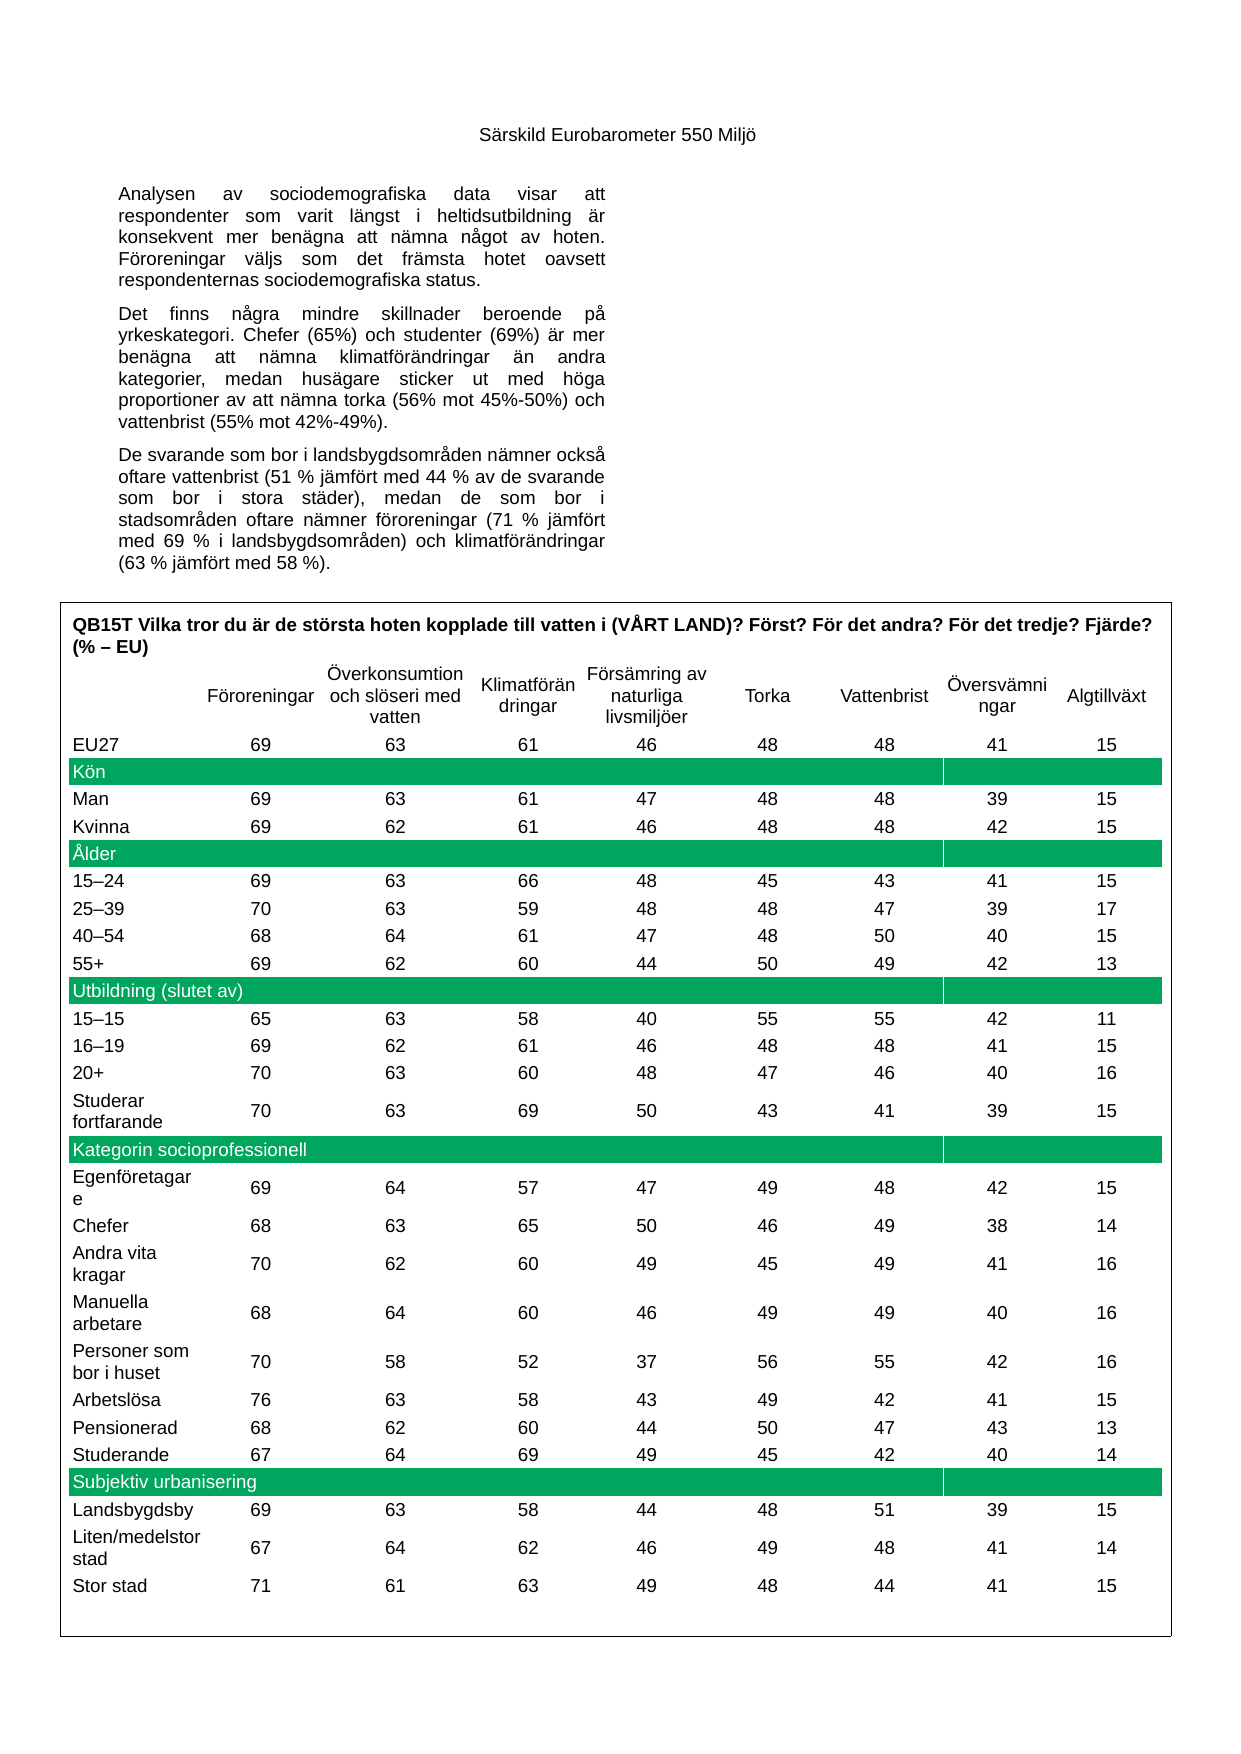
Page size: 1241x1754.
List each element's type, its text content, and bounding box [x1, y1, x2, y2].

table_cell 15 [1051, 1087, 1162, 1136]
table_cell 48 [825, 785, 943, 813]
table_cell 42 [944, 813, 1051, 840]
table_cell 49 [825, 1288, 943, 1337]
table_cell 63 [318, 1386, 473, 1413]
table_cell [825, 758, 943, 785]
table_cell 70 [204, 895, 317, 922]
table_cell Chefer [69, 1212, 203, 1239]
table_cell [583, 840, 710, 867]
table_cell Pensionerad [69, 1414, 203, 1441]
table_cell Överkonsumtion och slöseri med vatten [318, 660, 473, 730]
table_cell 46 [583, 1032, 710, 1059]
table_cell [825, 1136, 943, 1163]
table_cell 44 [825, 1572, 943, 1599]
table_cell 61 [318, 1572, 473, 1599]
table_cell 42 [944, 1163, 1051, 1212]
text Det finns några mindre skillnader beroende på yrkeskategori. Chefer (65%) och studenter (69%) är mer benägna att nämna klimatförändringar än andra kategorier, medan husägare sticker ut med höga proportioner av att nämna torka (56% mot 45%-50%) och vattenbrist (55% mot 42%-49%). [118, 303, 605, 432]
table_cell 48 [583, 895, 710, 922]
table_cell 69 [204, 813, 317, 840]
table_cell 48 [825, 1163, 943, 1212]
table_cell 41 [944, 1032, 1051, 1059]
table_cell [825, 1468, 943, 1496]
table_cell 14 [1051, 1212, 1162, 1239]
table_cell 43 [944, 1414, 1051, 1441]
table_cell EU27 [69, 730, 203, 758]
table_cell 59 [473, 895, 583, 922]
table_cell 58 [473, 1004, 583, 1032]
table_cell 48 [710, 922, 825, 949]
table_cell Kategorin socioprofessionell [69, 1136, 583, 1163]
table_cell 63 [318, 1212, 473, 1239]
table_cell 41 [944, 1239, 1051, 1288]
table_cell [710, 977, 825, 1004]
table_cell Klimatförändringar [473, 660, 583, 730]
table_cell 46 [825, 1059, 943, 1087]
table_cell 42 [825, 1441, 943, 1468]
table_cell [710, 1136, 825, 1163]
table_cell [825, 840, 943, 867]
table_cell 50 [583, 1087, 710, 1136]
table_cell 15 [1051, 813, 1162, 840]
table_cell 16 [1051, 1239, 1162, 1288]
table_cell 40–54 [69, 922, 203, 949]
table_cell 43 [825, 868, 943, 895]
table_cell 49 [825, 1212, 943, 1239]
table_cell 62 [318, 1414, 473, 1441]
table_cell 39 [944, 1087, 1051, 1136]
table_cell 48 [825, 1032, 943, 1059]
table_cell [944, 1136, 1051, 1163]
table_cell 61 [473, 1032, 583, 1059]
table_cell [583, 1468, 710, 1496]
table_cell 49 [583, 1239, 710, 1288]
table_cell 68 [204, 1288, 317, 1337]
table_cell Algtillväxt [1051, 660, 1162, 730]
table_cell 65 [473, 1212, 583, 1239]
table_cell 64 [318, 922, 473, 949]
table_cell 46 [583, 813, 710, 840]
table_cell 69 [204, 785, 317, 813]
table_cell 40 [944, 1441, 1051, 1468]
table_cell 50 [710, 1414, 825, 1441]
table_cell 41 [944, 730, 1051, 758]
table_cell 48 [825, 1523, 943, 1572]
table_cell Arbetslösa [69, 1386, 203, 1413]
table_cell Egenföretagare [69, 1163, 203, 1212]
table_cell 39 [944, 785, 1051, 813]
table_cell 60 [473, 950, 583, 977]
table_cell 60 [473, 1414, 583, 1441]
table_cell 45 [710, 1239, 825, 1288]
table_cell 15 [1051, 785, 1162, 813]
table_cell 55 [825, 1004, 943, 1032]
table_cell 38 [944, 1212, 1051, 1239]
table_cell 61 [473, 922, 583, 949]
table_cell 41 [944, 1523, 1051, 1572]
table_cell 40 [583, 1004, 710, 1032]
table_cell 47 [825, 1414, 943, 1441]
table_cell 69 [204, 868, 317, 895]
table_cell Ålder [69, 840, 583, 867]
table_cell 49 [583, 1441, 710, 1468]
table_cell Stor stad [69, 1572, 203, 1599]
table_cell [944, 758, 1051, 785]
table_cell 48 [710, 813, 825, 840]
table_cell Studerar fortfarande [69, 1087, 203, 1136]
table_cell 62 [318, 1239, 473, 1288]
table_cell 50 [710, 950, 825, 977]
table_cell 41 [825, 1087, 943, 1136]
table_cell 41 [944, 868, 1051, 895]
table_cell 57 [473, 1163, 583, 1212]
table_cell Personer som bor i huset [69, 1337, 203, 1386]
table_cell 71 [204, 1572, 317, 1599]
table_cell 47 [825, 895, 943, 922]
table_cell 66 [473, 868, 583, 895]
table_cell 16 [1051, 1337, 1162, 1386]
table_cell 15 [1051, 868, 1162, 895]
table_cell 49 [710, 1288, 825, 1337]
table_cell 15 [1051, 922, 1162, 949]
table_cell 56 [710, 1337, 825, 1386]
table_cell 63 [318, 1087, 473, 1136]
table_cell 68 [204, 1212, 317, 1239]
table_cell 62 [318, 813, 473, 840]
table_cell [825, 977, 943, 1004]
table_cell 20+ [69, 1059, 203, 1087]
table_cell [944, 840, 1051, 867]
table_cell [69, 660, 203, 730]
table_cell 69 [204, 1496, 317, 1523]
table_cell 49 [583, 1572, 710, 1599]
table_cell Liten/medelstor stad [69, 1523, 203, 1572]
table_cell Studerande [69, 1441, 203, 1468]
table_cell Man [69, 785, 203, 813]
table_cell 44 [583, 1496, 710, 1523]
table_cell 39 [944, 895, 1051, 922]
table_cell 52 [473, 1337, 583, 1386]
table_cell 62 [318, 1032, 473, 1059]
table_cell 69 [204, 730, 317, 758]
table_cell [1051, 1136, 1162, 1163]
table_cell 11 [1051, 1004, 1162, 1032]
table_cell 48 [710, 1496, 825, 1523]
table_cell Manuella arbetare [69, 1288, 203, 1337]
table_cell 16 [1051, 1059, 1162, 1087]
table_cell 13 [1051, 950, 1162, 977]
table_cell 62 [473, 1523, 583, 1572]
table_cell 63 [318, 1004, 473, 1032]
table_cell 49 [710, 1163, 825, 1212]
table_cell Försämring av naturliga livsmiljöer [583, 660, 710, 730]
table_cell 60 [473, 1288, 583, 1337]
table_cell 69 [473, 1087, 583, 1136]
table_cell 14 [1051, 1441, 1162, 1468]
table_cell Kön [69, 758, 583, 785]
table_cell 60 [473, 1239, 583, 1288]
table_cell Översvämningar [944, 660, 1051, 730]
table_cell Vattenbrist [825, 660, 943, 730]
table_cell 46 [710, 1212, 825, 1239]
table_cell 64 [318, 1523, 473, 1572]
table_cell 46 [583, 1288, 710, 1337]
table_cell Torka [710, 660, 825, 730]
table_cell 68 [204, 922, 317, 949]
table_cell [710, 840, 825, 867]
table_cell 63 [318, 730, 473, 758]
table_cell 40 [944, 922, 1051, 949]
table_cell 43 [583, 1386, 710, 1413]
table_cell 65 [204, 1004, 317, 1032]
table_cell 49 [710, 1386, 825, 1413]
table_cell 48 [583, 1059, 710, 1087]
table_cell 40 [944, 1059, 1051, 1087]
table_cell 70 [204, 1337, 317, 1386]
table_cell [944, 1468, 1051, 1496]
table_cell 64 [318, 1288, 473, 1337]
table_cell 40 [944, 1288, 1051, 1337]
table_cell 51 [825, 1496, 943, 1523]
table_cell 49 [825, 1239, 943, 1288]
table_cell [710, 758, 825, 785]
table_cell 63 [318, 1496, 473, 1523]
table_cell 67 [204, 1523, 317, 1572]
table_cell Andra vita kragar [69, 1239, 203, 1288]
table_header QB15T Vilka tror du är de största hoten kopplade till vatten i (VÅRT LAND)? Först? För det andra? För det tredje? Fjärde? (% – EU) [69, 611, 1162, 660]
table_cell 47 [710, 1059, 825, 1087]
table_cell 48 [710, 785, 825, 813]
table_cell 58 [473, 1496, 583, 1523]
table_cell 63 [318, 785, 473, 813]
table_cell 49 [825, 950, 943, 977]
table_cell 67 [204, 1441, 317, 1468]
table_cell 69 [204, 950, 317, 977]
text Analysen av sociodemografiska data visar att respondenter som varit längst i heltidsutbildning är konsekvent mer benägna att nämna något av hoten. Föroreningar väljs som det främsta hotet oavsett respondenternas sociodemografiska status. [118, 183, 605, 291]
table_cell 48 [710, 730, 825, 758]
table_cell Kvinna [69, 813, 203, 840]
table_cell 41 [944, 1386, 1051, 1413]
table_cell 48 [825, 813, 943, 840]
table_cell 60 [473, 1059, 583, 1087]
table_cell 46 [583, 1523, 710, 1572]
table_cell 48 [825, 730, 943, 758]
table_cell 42 [944, 1337, 1051, 1386]
table_cell 62 [318, 950, 473, 977]
table_cell 25–39 [69, 895, 203, 922]
table_cell 44 [583, 950, 710, 977]
table_cell 15 [1051, 1496, 1162, 1523]
table_cell [583, 758, 710, 785]
table_cell 61 [473, 730, 583, 758]
table_cell 14 [1051, 1523, 1162, 1572]
table_cell 15 [1051, 1572, 1162, 1599]
table_cell [583, 977, 710, 1004]
table_cell 46 [583, 730, 710, 758]
table_cell 42 [825, 1386, 943, 1413]
table_cell 42 [944, 950, 1051, 977]
table_cell 55 [825, 1337, 943, 1386]
table_cell 64 [318, 1441, 473, 1468]
table_cell 17 [1051, 895, 1162, 922]
table_cell 15 [1051, 1386, 1162, 1413]
table_cell 15–24 [69, 868, 203, 895]
table_cell 58 [473, 1386, 583, 1413]
table_cell 58 [318, 1337, 473, 1386]
table_cell 63 [318, 868, 473, 895]
table_cell Föroreningar [204, 660, 317, 730]
table_cell 55 [710, 1004, 825, 1032]
table_cell Landsbygdsby [69, 1496, 203, 1523]
table_cell 76 [204, 1386, 317, 1413]
table_cell 41 [944, 1572, 1051, 1599]
table_cell 39 [944, 1496, 1051, 1523]
table_cell 47 [583, 922, 710, 949]
table_cell [1051, 977, 1162, 1004]
table_cell 70 [204, 1087, 317, 1136]
table_cell 55+ [69, 950, 203, 977]
table_cell 70 [204, 1059, 317, 1087]
table_cell 50 [825, 922, 943, 949]
table_cell 15 [1051, 1032, 1162, 1059]
table_cell 70 [204, 1239, 317, 1288]
table_cell 69 [204, 1032, 317, 1059]
table_cell 47 [583, 785, 710, 813]
table_cell 45 [710, 1441, 825, 1468]
table_cell [583, 1136, 710, 1163]
table_cell 64 [318, 1163, 473, 1212]
text De svarande som bor i landsbygdsområden nämner också oftare vattenbrist (51 % jämfört med 44 % av de svarande som bor i stora städer), medan de som bor i stadsområden oftare nämner föroreningar (71 % jämfört med 69 % i landsbygdsområden) och klimatförändringar (63 % jämfört med 58 %). [118, 444, 605, 573]
table_cell 50 [583, 1212, 710, 1239]
table_cell 15–15 [69, 1004, 203, 1032]
table_cell [710, 1468, 825, 1496]
table_cell 48 [710, 1032, 825, 1059]
table_cell 16 [1051, 1288, 1162, 1337]
table_cell 45 [710, 868, 825, 895]
table_cell 48 [710, 1572, 825, 1599]
table_cell 68 [204, 1414, 317, 1441]
table_cell [1051, 840, 1162, 867]
table_cell 69 [204, 1163, 317, 1212]
table_cell 43 [710, 1087, 825, 1136]
table_cell 49 [710, 1523, 825, 1572]
table_cell 15 [1051, 1163, 1162, 1212]
table_cell 15 [1051, 730, 1162, 758]
table_cell 16–19 [69, 1032, 203, 1059]
table_cell 44 [583, 1414, 710, 1441]
table_cell 63 [473, 1572, 583, 1599]
table_cell 47 [583, 1163, 710, 1212]
table_cell [1051, 758, 1162, 785]
table_cell 13 [1051, 1414, 1162, 1441]
table_cell 63 [318, 895, 473, 922]
table_cell 48 [583, 868, 710, 895]
table_cell 63 [318, 1059, 473, 1087]
table_cell [1051, 1468, 1162, 1496]
table_cell 42 [944, 1004, 1051, 1032]
table_cell 61 [473, 813, 583, 840]
table_cell Subjektiv urbanisering [69, 1468, 583, 1496]
table_cell 48 [710, 895, 825, 922]
table_cell 61 [473, 785, 583, 813]
table_cell 37 [583, 1337, 710, 1386]
table_cell 69 [473, 1441, 583, 1468]
table_cell [944, 977, 1051, 1004]
table_cell Utbildning (slutet av) [69, 977, 583, 1004]
